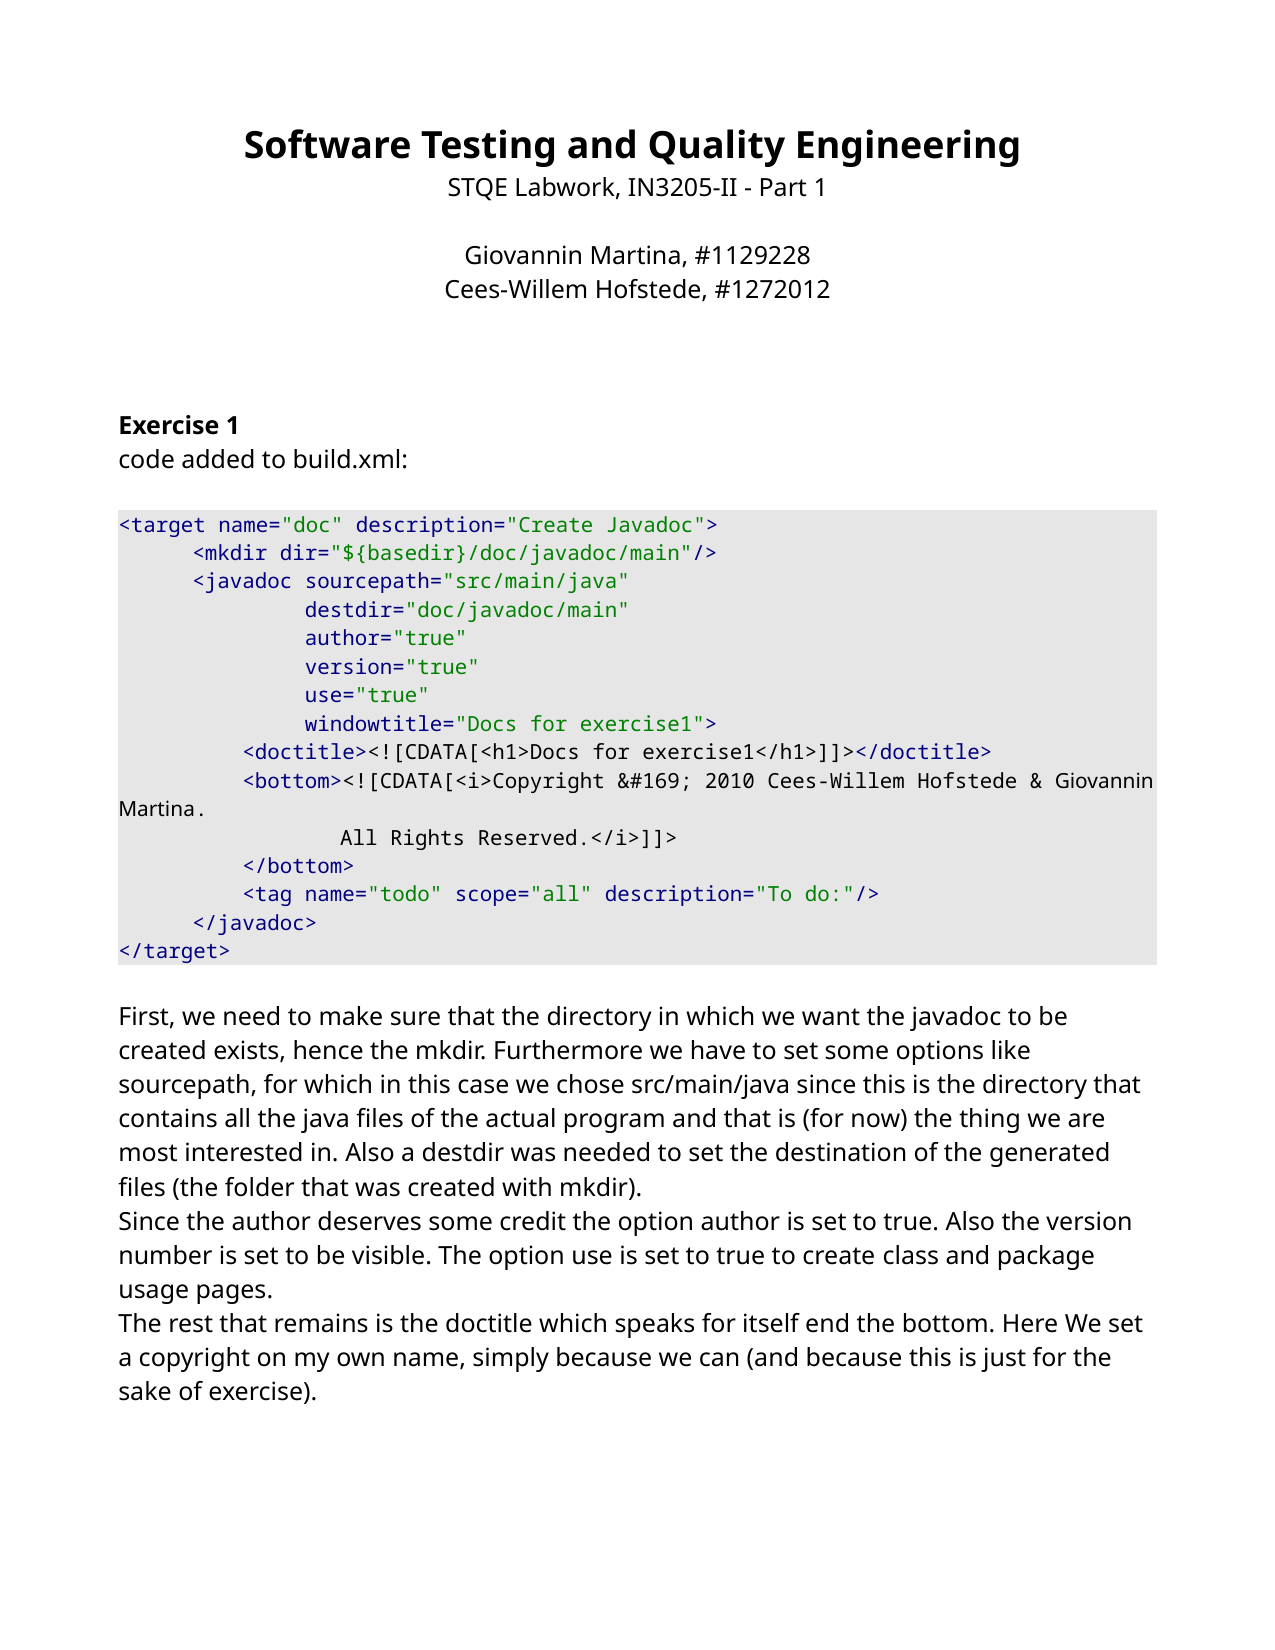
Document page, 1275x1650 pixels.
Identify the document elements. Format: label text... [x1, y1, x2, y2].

text destdir="doc/javadoc/main" [118, 595, 1157, 623]
text <bottom><![CDATA[<i>Copyright &#169; 2010 Cees-Willem Hofstede & Giovannin Martina. [118, 766, 1157, 823]
text </target> [118, 936, 1157, 965]
text Exercise 1 [118, 408, 1157, 442]
text <doctitle><![CDATA[<h1>Docs for exercise1</h1>]]></doctitle> [118, 737, 1157, 766]
text windowtitle="Docs for exercise1"> [118, 709, 1157, 737]
text </javadoc> [118, 908, 1157, 936]
text <tag name="todo" scope="all" description="To do:"/> [118, 879, 1157, 908]
text All Rights Reserved.</i>]]> [118, 823, 1157, 851]
text <mkdir dir="${basedir}/doc/javadoc/main"/> [118, 538, 1157, 567]
text <target name="doc" description="Create Javadoc"> [118, 510, 1157, 538]
text Giovannin Martina, #1129228 [118, 237, 1157, 271]
text version="true" [118, 652, 1157, 680]
text code added to build.xml: [118, 442, 1157, 476]
text The rest that remains is the doctitle which speaks for itself end the bottom. Here We set a copyright on my own name, simply because we can (and because this is just for the sake of exercise). [118, 1305, 1157, 1408]
text Software Testing and Quality Engineering [118, 118, 1157, 169]
text </bottom> [118, 851, 1157, 879]
text <javadoc sourcepath="src/main/java" [118, 567, 1157, 595]
text author="true" [118, 623, 1157, 652]
text First, we need to make sure that the directory in which we want the javadoc to be created exists, hence the mkdir. Furthermore we have to set some options like sourcepath, for which in this case we chose src/main/java since this is the directory that contains all the java files of the actual program and that is (for now) the thing we are most interested in. Also a destdir was needed to set the destination of the generated files (the folder that was created with mkdir). [118, 999, 1157, 1203]
text use="true" [118, 680, 1157, 709]
text STQE Labwork, IN3205-II - Part 1 [118, 169, 1157, 203]
text Since the author deserves some credit the option author is set to true. Also the version number is set to be visible. The option use is set to true to create class and package usage pages. [118, 1203, 1157, 1305]
text Cees-Willem Hofstede, #1272012 [118, 271, 1157, 305]
